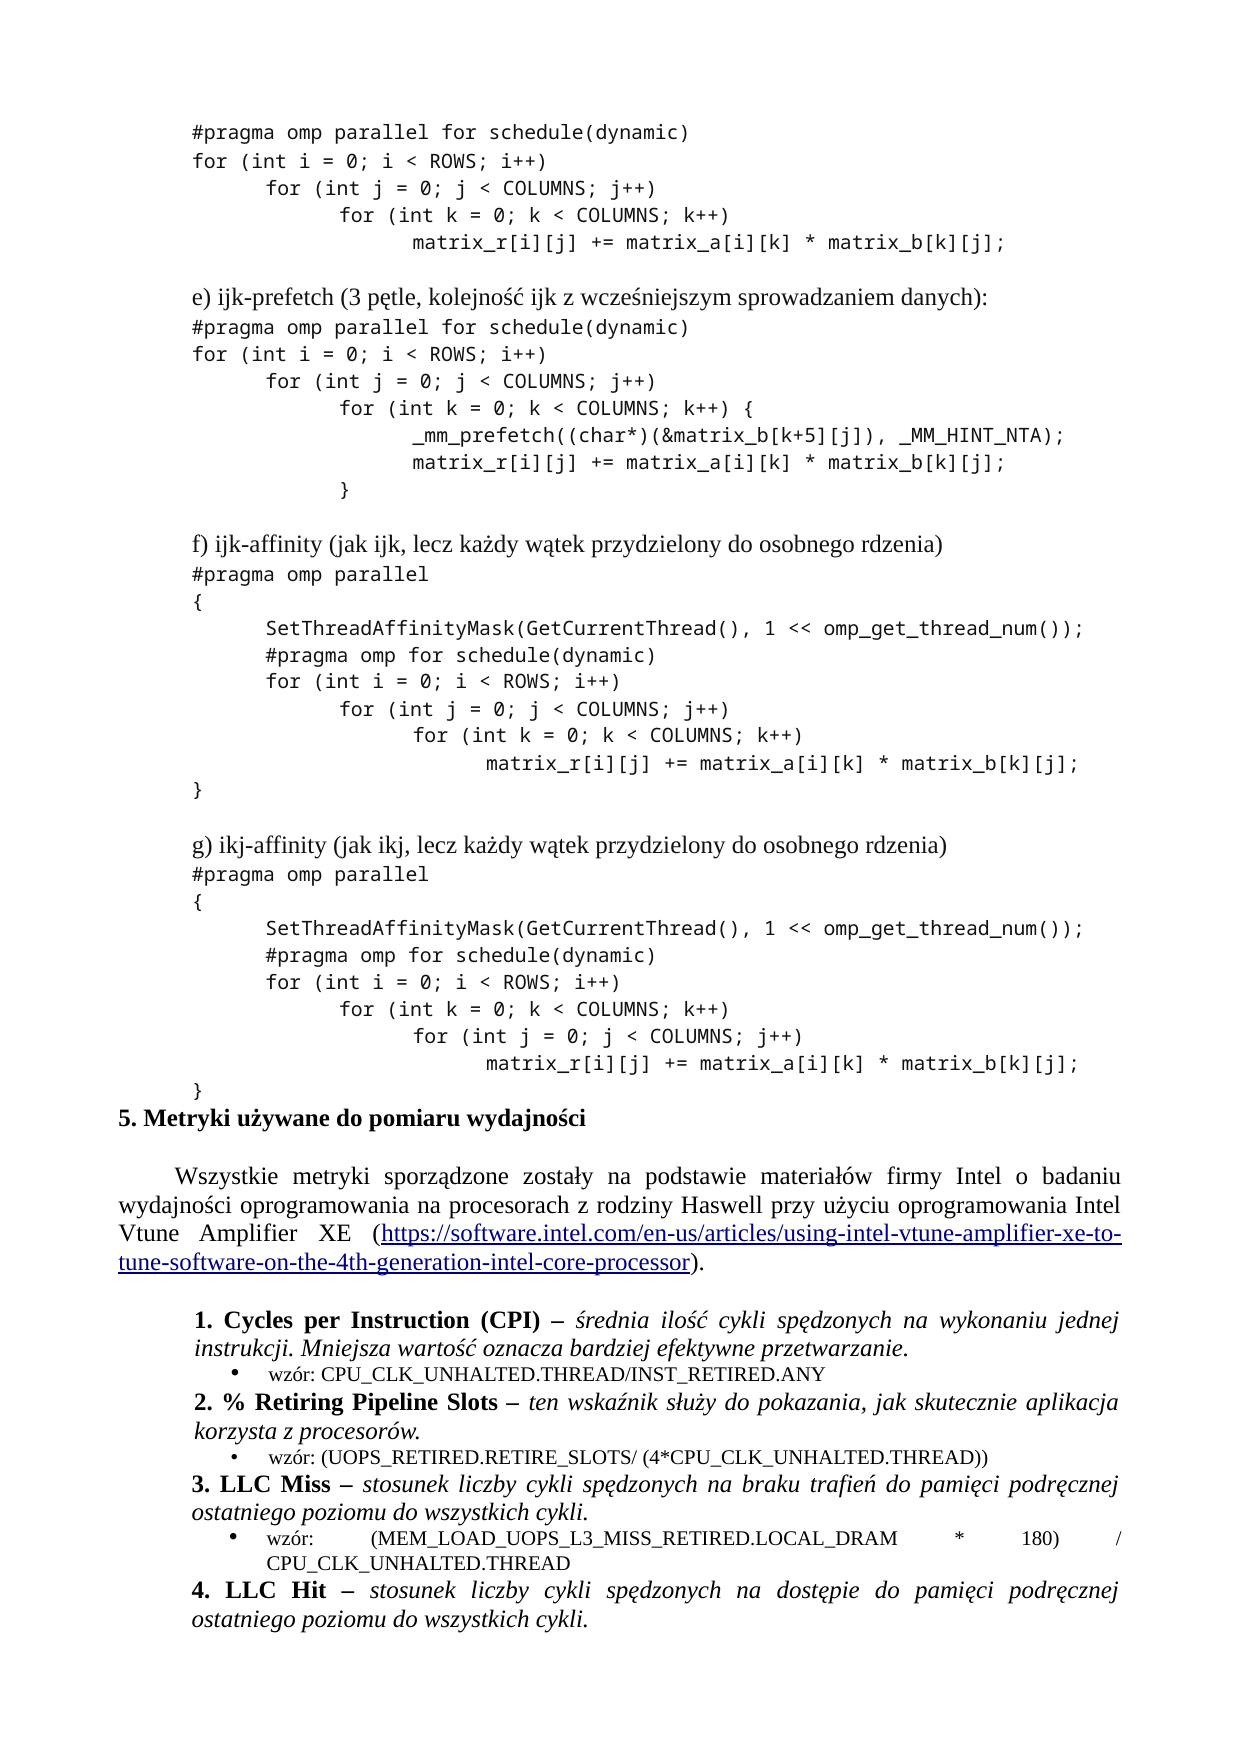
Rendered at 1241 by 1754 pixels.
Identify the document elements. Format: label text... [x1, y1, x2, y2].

list wzór: (UOPS_RETIRED.RETIRE_SLOTS/ (4*CPU_CLK_UNHALTED.THREAD)) [231, 1444, 1122, 1469]
text for (int j = 0; j < COLUMNS; j++) [118, 367, 1122, 394]
text 1. Cycles per Instruction (CPI) – średnia ilość cykli spędzonych na wykonaniu jednej instrukcji. Mniejsza wartość oznacza bardziej efektywne przetwarzanie. [194, 1305, 1122, 1362]
text } [118, 1076, 1122, 1103]
text for (int j = 0; j < COLUMNS; j++) [118, 1022, 1122, 1049]
text for (int k = 0; k < COLUMNS; k++) [118, 201, 1122, 228]
text _mm_prefetch((char*)(&matrix_b[k+5][j]), _MM_HINT_NTA); [118, 421, 1122, 448]
text for (int j = 0; j < COLUMNS; j++) [118, 174, 1122, 201]
text } [118, 475, 1122, 502]
text e) ijk-prefetch (3 pętle, kolejność ijk z wcześniejszym sprowadzaniem danych): [118, 282, 1122, 311]
text for (int i = 0; i < ROWS; i++) [118, 968, 1122, 996]
text #pragma omp parallel [118, 558, 1122, 587]
text g) ikj-affinity (jak ikj, lecz każdy wątek przydzielony do osobnego rdzenia) [118, 830, 1122, 858]
list wzór: CPU_CLK_UNHALTED.THREAD/INST_RETIRED.ANY [231, 1362, 1122, 1387]
text for (int i = 0; i < ROWS; i++) [118, 145, 1122, 174]
text for (int k = 0; k < COLUMNS; k++) [118, 722, 1122, 749]
text 3. LLC Miss – stosunek liczby cykli spędzonych na braku trafień do pamięci podręcznej ostatniego poziomu do wszystkich cykli. [191, 1469, 1122, 1526]
text for (int i = 0; i < ROWS; i++) [118, 668, 1122, 695]
text #pragma omp parallel for schedule(dynamic) [118, 118, 1122, 145]
text matrix_r[i][j] += matrix_a[i][k] * matrix_b[k][j]; [118, 749, 1122, 776]
text SetThreadAffinityMask(GetCurrentThread(), 1 << omp_get_thread_num()); [118, 614, 1122, 641]
text 5. Metryki używane do pomiaru wydajności [118, 1103, 1122, 1132]
text matrix_r[i][j] += matrix_a[i][k] * matrix_b[k][j]; [118, 448, 1122, 475]
text matrix_r[i][j] += matrix_a[i][k] * matrix_b[k][j]; [118, 1049, 1122, 1076]
text { [118, 888, 1122, 914]
text for (int k = 0; k < COLUMNS; k++) { [118, 394, 1122, 421]
text SetThreadAffinityMask(GetCurrentThread(), 1 << omp_get_thread_num()); [118, 914, 1122, 942]
text for (int j = 0; j < COLUMNS; j++) [118, 695, 1122, 722]
text Wszystkie metryki sporządzone zostały na podstawie materiałów firmy Intel o badaniu wydajności oprogramowania na procesorach z rodziny Haswell przy użyciu oprogramowania Intel Vtune Amplifier XE (https://software.intel.com/en-us/articles/using-intel-vtune-amplifier-xe-to-tune-software-on-the-4th-generation-intel-core-processor). [118, 1161, 1122, 1276]
text for (int k = 0; k < COLUMNS; k++) [118, 996, 1122, 1022]
text matrix_r[i][j] += matrix_a[i][k] * matrix_b[k][j]; [118, 228, 1122, 255]
list wzór: (MEM_LOAD_UOPS_L3_MISS_RETIRED.LOCAL_DRAM * 180) / CPU_CLK_UNHALTED.THREAD [229, 1526, 1122, 1575]
text { [118, 587, 1122, 614]
text } [118, 776, 1122, 803]
text 2. % Retiring Pipeline Slots – ten wskaźnik służy do pokazania, jak skutecznie aplikacja korzysta z procesorów. [194, 1387, 1122, 1444]
text #pragma omp for schedule(dynamic) [118, 641, 1122, 668]
text f) ijk-affinity (jak ijk, lecz każdy wątek przydzielony do osobnego rdzenia) [118, 529, 1122, 558]
text for (int i = 0; i < ROWS; i++) [118, 340, 1122, 367]
text 4. LLC Hit – stosunek liczby cykli spędzonych na dostępie do pamięci podręcznej ostatniego poziomu do wszystkich cykli. [191, 1575, 1122, 1633]
text #pragma omp parallel [118, 858, 1122, 888]
text #pragma omp parallel for schedule(dynamic) [118, 311, 1122, 340]
text #pragma omp for schedule(dynamic) [118, 942, 1122, 968]
